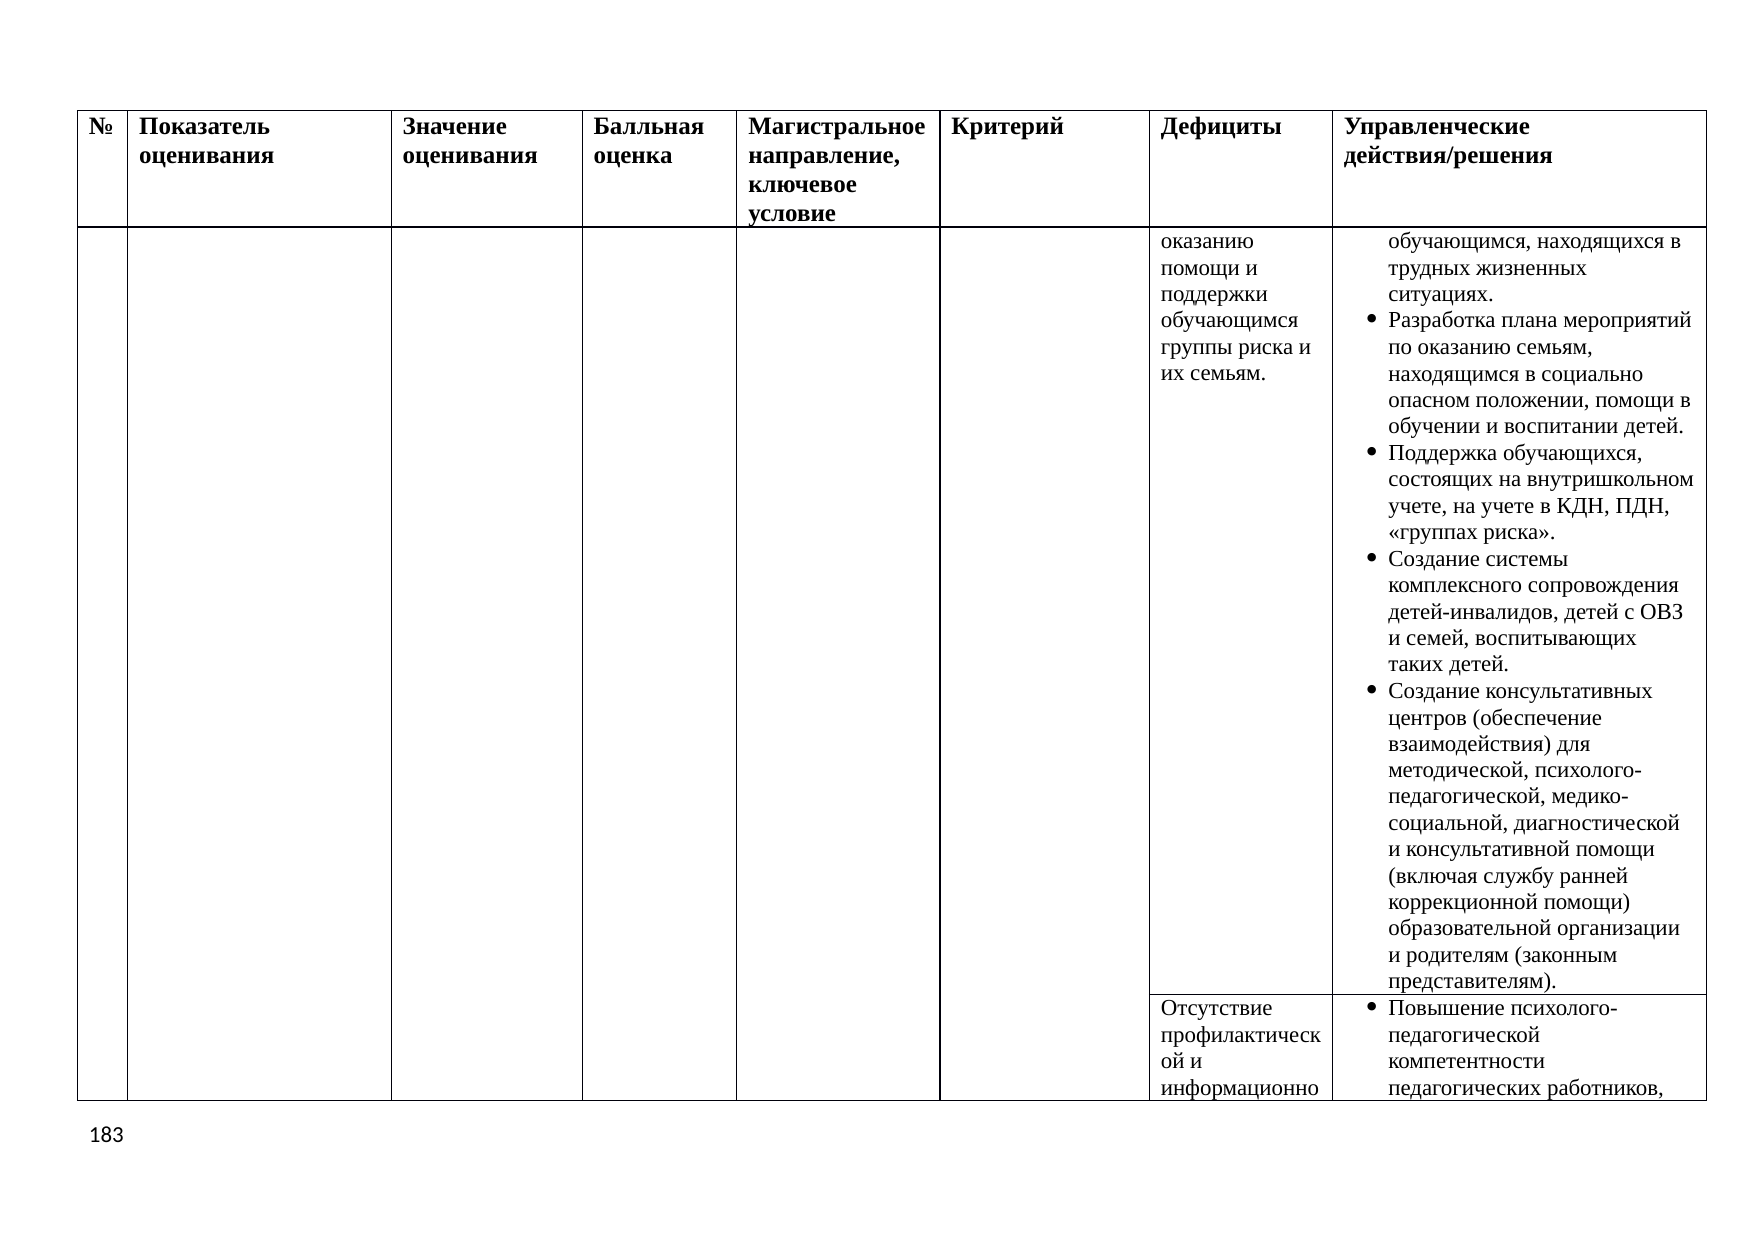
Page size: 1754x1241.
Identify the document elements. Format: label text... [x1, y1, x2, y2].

table_header Показатель оценивания [128, 111, 391, 226]
table_header Магистральное направление, ключевое условие [737, 111, 939, 226]
table_cell обучающимся, находящихся в трудных жизненных ситуациях. Разработка плана мероприятий по оказанию семьям, находящимся в социально опасном положении, помощи в обучении и воспитании детей. Поддержка обучающихся, состоящих на внутришкольном учете, на учете в КДН, ПДН, «группах риска». Создание системы комплексного сопровождения детей-инвалидов, детей с ОВЗ и семей, воспитывающих таких детей. Создание консультативных центров (обеспечение взаимодействия) для методической, психолого-педагогической, медико-социальной, диагностической и консультативной помощи (включая службу ранней коррекционной помощи) образовательной организации и родителям (законным представителям). [1333, 228, 1706, 993]
table_cell [128, 228, 391, 1100]
table_header Управленческие действия/решения [1333, 111, 1706, 226]
table_cell Повышение психолого-педагогической компетентности педагогических работников, [1333, 995, 1706, 1100]
table_header Балльная оценка [583, 111, 736, 226]
table_header Критерий [941, 111, 1149, 226]
table_cell [392, 228, 582, 1100]
table_cell [737, 228, 939, 1100]
table_header Дефициты [1150, 111, 1332, 226]
table_header Значение оценивания [392, 111, 582, 226]
table_cell [583, 228, 736, 1100]
table_cell Отсутствие профилактической и информационно- [1150, 995, 1332, 1100]
table_cell [78, 228, 127, 1100]
table_cell оказанию помощи и поддержки обучающимся группы риска и их семьям. [1150, 228, 1332, 993]
table_header № [78, 111, 127, 226]
table_cell [941, 228, 1149, 1100]
